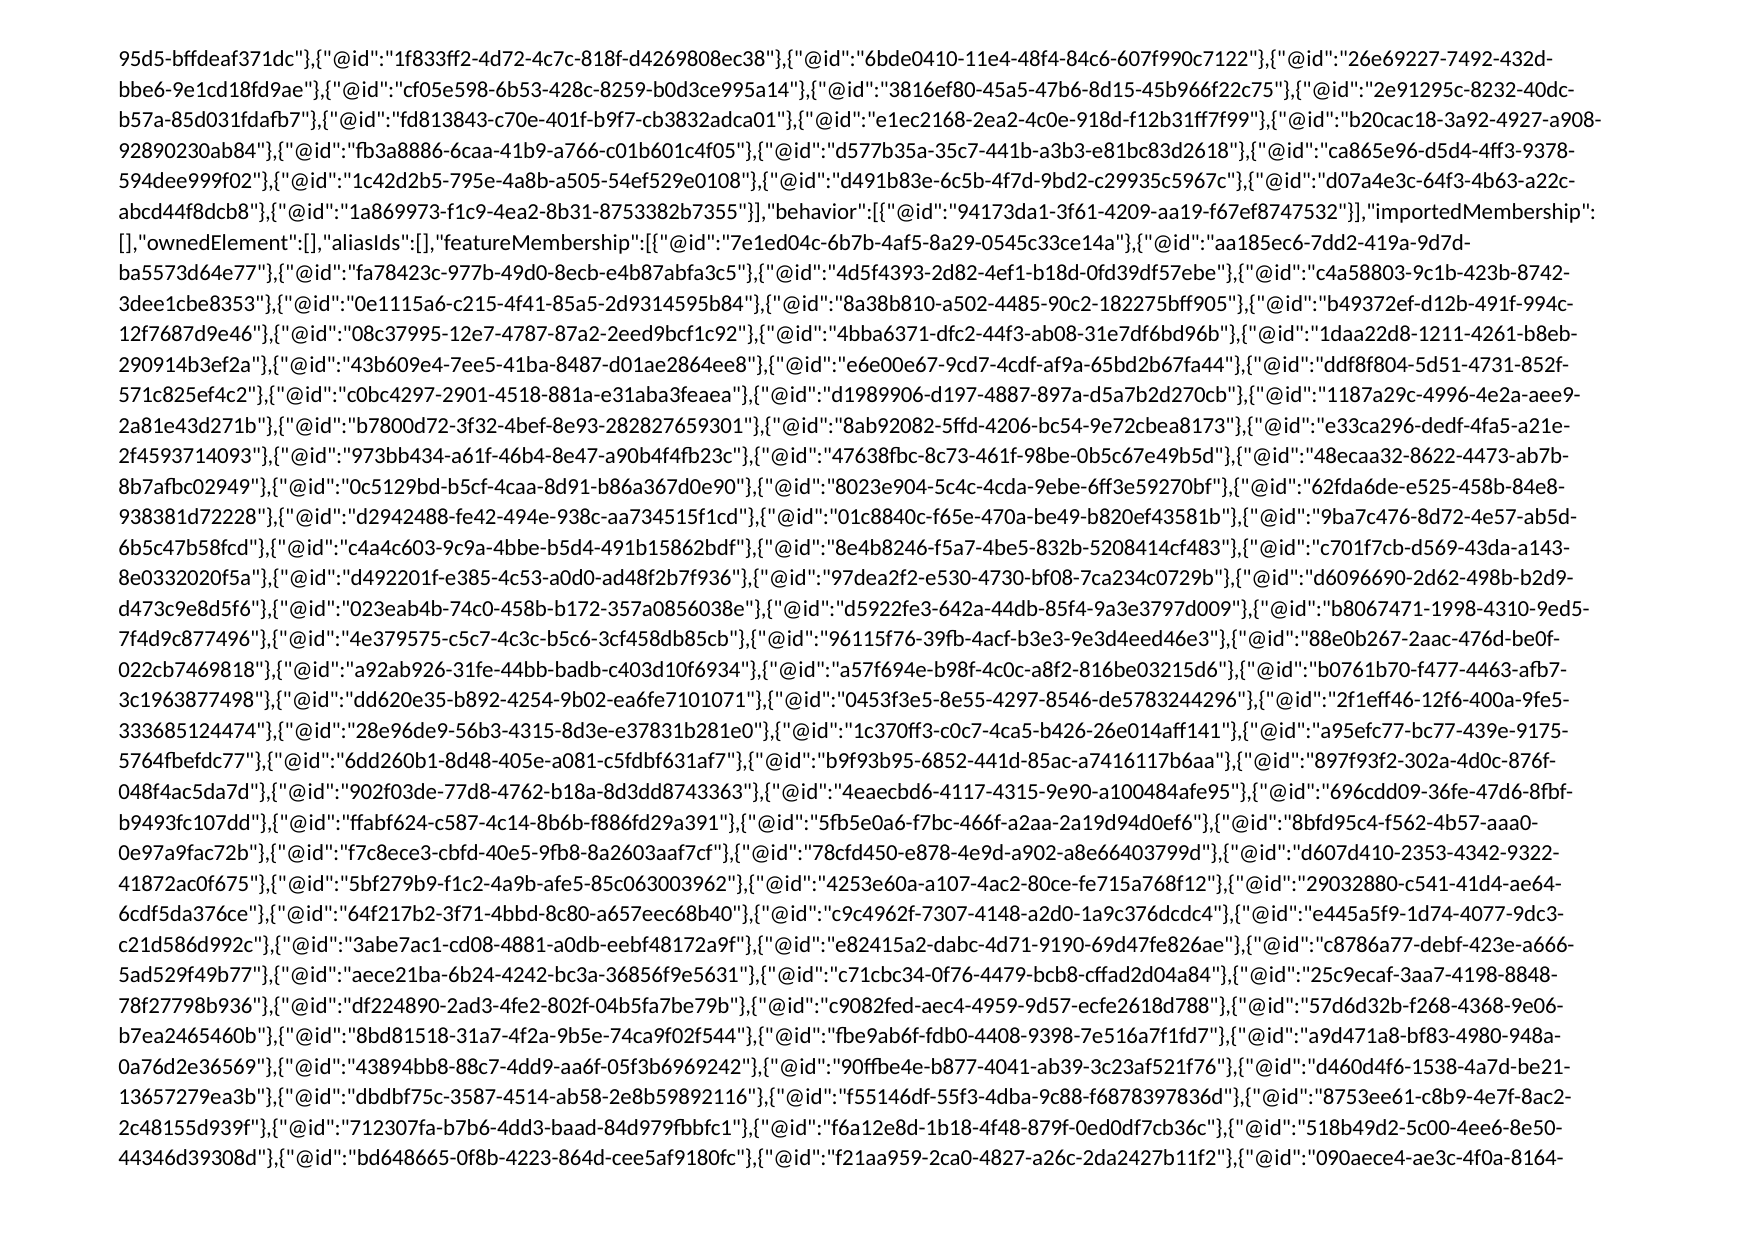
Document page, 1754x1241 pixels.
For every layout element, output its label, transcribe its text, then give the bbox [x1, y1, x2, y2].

text 95d5-bffdeaf371dc"},{"@id":"1f833ff2-4d72-4c7c-818f-d4269808ec38"},{"@id":"6bde0410-11e4-48f4-84c6-607f990c7122"},{"@id":"26e69227-7492-432d-bbe6-9e1cd18fd9ae"},{"@id":"cf05e598-6b53-428c-8259-b0d3ce995a14"},{"@id":"3816ef80-45a5-47b6-8d15-45b966f22c75"},{"@id":"2e91295c-8232-40dc-b57a-85d031fdafb7"},{"@id":"fd813843-c70e-401f-b9f7-cb3832adca01"},{"@id":"e1ec2168-2ea2-4c0e-918d-f12b31ff7f99"},{"@id":"b20cac18-3a92-4927-a908-92890230ab84"},{"@id":"fb3a8886-6caa-41b9-a766-c01b601c4f05"},{"@id":"d577b35a-35c7-441b-a3b3-e81bc83d2618"},{"@id":"ca865e96-d5d4-4ff3-9378-594dee999f02"},{"@id":"1c42d2b5-795e-4a8b-a505-54ef529e0108"},{"@id":"d491b83e-6c5b-4f7d-9bd2-c29935c5967c"},{"@id":"d07a4e3c-64f3-4b63-a22c-abcd44f8dcb8"},{"@id":"1a869973-f1c9-4ea2-8b31-8753382b7355"}],"behavior":[{"@id":"94173da1-3f61-4209-aa19-f67ef8747532"}],"importedMembership":[],"ownedElement":[],"aliasIds":[],"featureMembership":[{"@id":"7e1ed04c-6b7b-4af5-8a29-0545c33ce14a"},{"@id":"aa185ec6-7dd2-419a-9d7d-ba5573d64e77"},{"@id":"fa78423c-977b-49d0-8ecb-e4b87abfa3c5"},{"@id":"4d5f4393-2d82-4ef1-b18d-0fd39df57ebe"},{"@id":"c4a58803-9c1b-423b-8742-3dee1cbe8353"},{"@id":"0e1115a6-c215-4f41-85a5-2d9314595b84"},{"@id":"8a38b810-a502-4485-90c2-182275bff905"},{"@id":"b49372ef-d12b-491f-994c-12f7687d9e46"},{"@id":"08c37995-12e7-4787-87a2-2eed9bcf1c92"},{"@id":"4bba6371-dfc2-44f3-ab08-31e7df6bd96b"},{"@id":"1daa22d8-1211-4261-b8eb-290914b3ef2a"},{"@id":"43b609e4-7ee5-41ba-8487-d01ae2864ee8"},{"@id":"e6e00e67-9cd7-4cdf-af9a-65bd2b67fa44"},{"@id":"ddf8f804-5d51-4731-852f-571c825ef4c2"},{"@id":"c0bc4297-2901-4518-881a-e31aba3feaea"},{"@id":"d1989906-d197-4887-897a-d5a7b2d270cb"},{"@id":"1187a29c-4996-4e2a-aee9-2a81e43d271b"},{"@id":"b7800d72-3f32-4bef-8e93-282827659301"},{"@id":"8ab92082-5ffd-4206-bc54-9e72cbea8173"},{"@id":"e33ca296-dedf-4fa5-a21e-2f4593714093"},{"@id":"973bb434-a61f-46b4-8e47-a90b4f4fb23c"},{"@id":"47638fbc-8c73-461f-98be-0b5c67e49b5d"},{"@id":"48ecaa32-8622-4473-ab7b-8b7afbc02949"},{"@id":"0c5129bd-b5cf-4caa-8d91-b86a367d0e90"},{"@id":"8023e904-5c4c-4cda-9ebe-6ff3e59270bf"},{"@id":"62fda6de-e525-458b-84e8-938381d72228"},{"@id":"d2942488-fe42-494e-938c-aa734515f1cd"},{"@id":"01c8840c-f65e-470a-be49-b820ef43581b"},{"@id":"9ba7c476-8d72-4e57-ab5d-6b5c47b58fcd"},{"@id":"c4a4c603-9c9a-4bbe-b5d4-491b15862bdf"},{"@id":"8e4b8246-f5a7-4be5-832b-5208414cf483"},{"@id":"c701f7cb-d569-43da-a143-8e0332020f5a"},{"@id":"d492201f-e385-4c53-a0d0-ad48f2b7f936"},{"@id":"97dea2f2-e530-4730-bf08-7ca234c0729b"},{"@id":"d6096690-2d62-498b-b2d9-d473c9e8d5f6"},{"@id":"023eab4b-74c0-458b-b172-357a0856038e"},{"@id":"d5922fe3-642a-44db-85f4-9a3e3797d009"},{"@id":"b8067471-1998-4310-9ed5-7f4d9c877496"},{"@id":"4e379575-c5c7-4c3c-b5c6-3cf458db85cb"},{"@id":"96115f76-39fb-4acf-b3e3-9e3d4eed46e3"},{"@id":"88e0b267-2aac-476d-be0f-022cb7469818"},{"@id":"a92ab926-31fe-44bb-badb-c403d10f6934"},{"@id":"a57f694e-b98f-4c0c-a8f2-816be03215d6"},{"@id":"b0761b70-f477-4463-afb7-3c1963877498"},{"@id":"dd620e35-b892-4254-9b02-ea6fe7101071"},{"@id":"0453f3e5-8e55-4297-8546-de5783244296"},{"@id":"2f1eff46-12f6-400a-9fe5-333685124474"},{"@id":"28e96de9-56b3-4315-8d3e-e37831b281e0"},{"@id":"1c370ff3-c0c7-4ca5-b426-26e014aff141"},{"@id":"a95efc77-bc77-439e-9175-5764fbefdc77"},{"@id":"6dd260b1-8d48-405e-a081-c5fdbf631af7"},{"@id":"b9f93b95-6852-441d-85ac-a7416117b6aa"},{"@id":"897f93f2-302a-4d0c-876f-048f4ac5da7d"},{"@id":"902f03de-77d8-4762-b18a-8d3dd8743363"},{"@id":"4eaecbd6-4117-4315-9e90-a100484afe95"},{"@id":"696cdd09-36fe-47d6-8fbf-b9493fc107dd"},{"@id":"ffabf624-c587-4c14-8b6b-f886fd29a391"},{"@id":"5fb5e0a6-f7bc-466f-a2aa-2a19d94d0ef6"},{"@id":"8bfd95c4-f562-4b57-aaa0-0e97a9fac72b"},{"@id":"f7c8ece3-cbfd-40e5-9fb8-8a2603aaf7cf"},{"@id":"78cfd450-e878-4e9d-a902-a8e66403799d"},{"@id":"d607d410-2353-4342-9322-41872ac0f675"},{"@id":"5bf279b9-f1c2-4a9b-afe5-85c063003962"},{"@id":"4253e60a-a107-4ac2-80ce-fe715a768f12"},{"@id":"29032880-c541-41d4-ae64-6cdf5da376ce"},{"@id":"64f217b2-3f71-4bbd-8c80-a657eec68b40"},{"@id":"c9c4962f-7307-4148-a2d0-1a9c376dcdc4"},{"@id":"e445a5f9-1d74-4077-9dc3-c21d586d992c"},{"@id":"3abe7ac1-cd08-4881-a0db-eebf48172a9f"},{"@id":"e82415a2-dabc-4d71-9190-69d47fe826ae"},{"@id":"c8786a77-debf-423e-a666-5ad529f49b77"},{"@id":"aece21ba-6b24-4242-bc3a-36856f9e5631"},{"@id":"c71cbc34-0f76-4479-bcb8-cffad2d04a84"},{"@id":"25c9ecaf-3aa7-4198-8848-78f27798b936"},{"@id":"df224890-2ad3-4fe2-802f-04b5fa7be79b"},{"@id":"c9082fed-aec4-4959-9d57-ecfe2618d788"},{"@id":"57d6d32b-f268-4368-9e06-b7ea2465460b"},{"@id":"8bd81518-31a7-4f2a-9b5e-74ca9f02f544"},{"@id":"fbe9ab6f-fdb0-4408-9398-7e516a7f1fd7"},{"@id":"a9d471a8-bf83-4980-948a-0a76d2e36569"},{"@id":"43894bb8-88c7-4dd9-aa6f-05f3b6969242"},{"@id":"90ffbe4e-b877-4041-ab39-3c23af521f76"},{"@id":"d460d4f6-1538-4a7d-be21-13657279ea3b"},{"@id":"dbdbf75c-3587-4514-ab58-2e8b59892116"},{"@id":"f55146df-55f3-4dba-9c88-f6878397836d"},{"@id":"8753ee61-c8b9-4e7f-8ac2-2c48155d939f"},{"@id":"712307fa-b7b6-4dd3-baad-84d979fbbfc1"},{"@id":"f6a12e8d-1b18-4f48-879f-0ed0df7cb36c"},{"@id":"518b49d2-5c00-4ee6-8e50-44346d39308d"},{"@id":"bd648665-0f8b-4223-864d-cee5af9180fc"},{"@id":"f21aa959-2ca0-4827-a26c-2da2427b11f2"},{"@id":"090aece4-ae3c-4f0a-8164- [118, 44, 1606, 1172]
